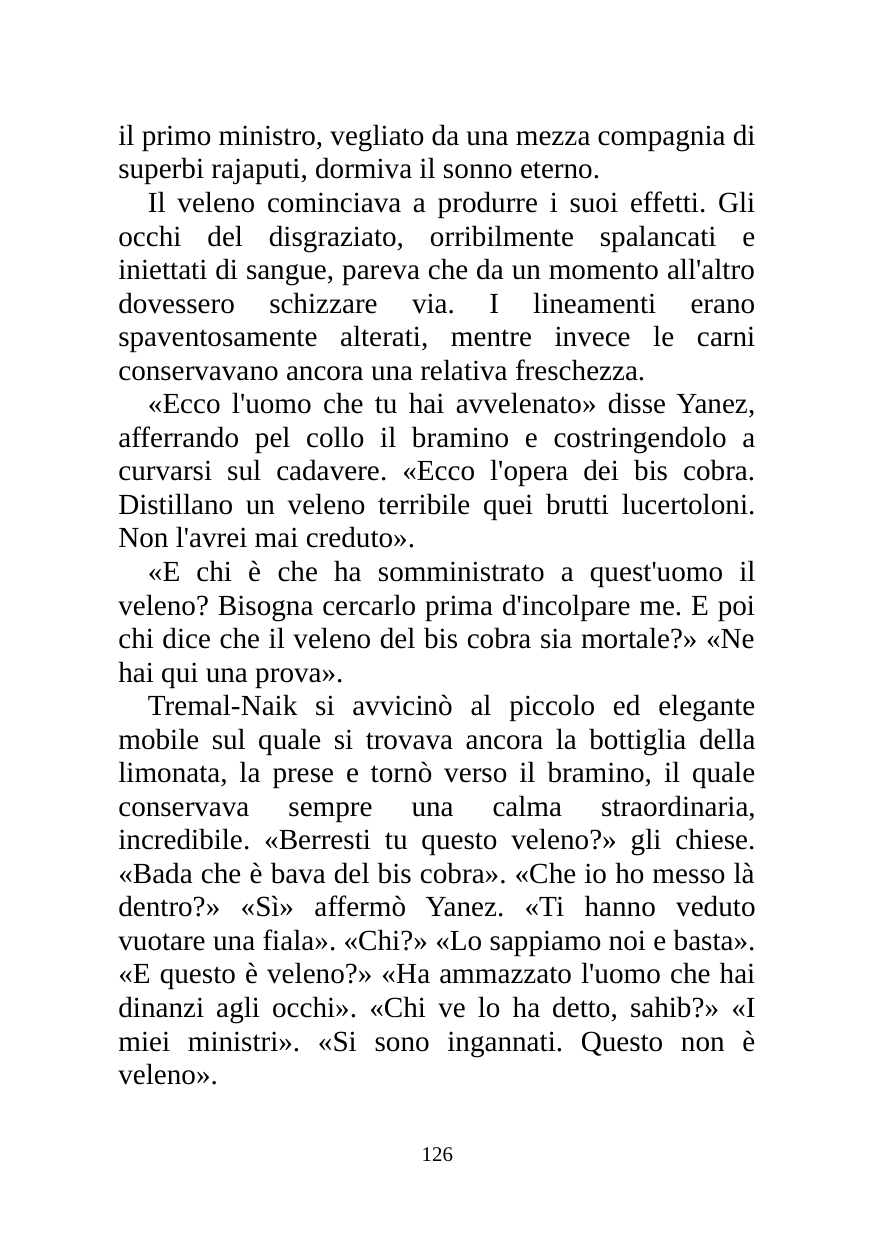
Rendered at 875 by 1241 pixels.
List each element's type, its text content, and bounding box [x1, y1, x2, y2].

text «E chi è che ha somministrato a quest'uomo il veleno? Bisogna cercarlo prima d'incolpare me. E poi chi dice che il veleno del bis cobra sia mortale?» «Ne hai qui una prova». [118, 554, 756, 688]
text Il veleno cominciava a produrre i suoi effetti. Gli occhi del disgraziato, orribilmente spalancati e iniettati di sangue, pareva che da un momento all'altro dovessero schizzare via. I lineamenti erano spaventosamente alterati, mentre invece le carni conservavano ancora una relativa freschezza. [118, 185, 756, 386]
text il primo ministro, vegliato da una mezza compagnia di superbi rajaputi, dormiva il sonno eterno. [118, 118, 756, 185]
text Tremal-Naik si avvicinò al piccolo ed elegante mobile sul quale si trovava ancora la bottiglia della limonata, la prese e tornò verso il bramino, il quale conservava sempre una calma straordinaria, incredibile. «Berresti tu questo veleno?» gli chiese. «Bada che è bava del bis cobra». «Che io ho messo là dentro?» «Sì» affermò Yanez. «Ti hanno veduto vuotare una fiala». «Chi?» «Lo sappiamo noi e basta». «E questo è veleno?» «Ha ammazzato l'uomo che hai dinanzi agli occhi». «Chi ve lo ha detto, sahib?» «I miei ministri». «Si sono ingannati. Questo non è veleno». [118, 688, 756, 1091]
text «Ecco l'uomo che tu hai avvelenato» disse Yanez, afferrando pel collo il bramino e costringendolo a curvarsi sul cadavere. «Ecco l'opera dei bis cobra. Distillano un veleno terribile quei brutti lucertoloni. Non l'avrei mai creduto». [118, 386, 756, 554]
